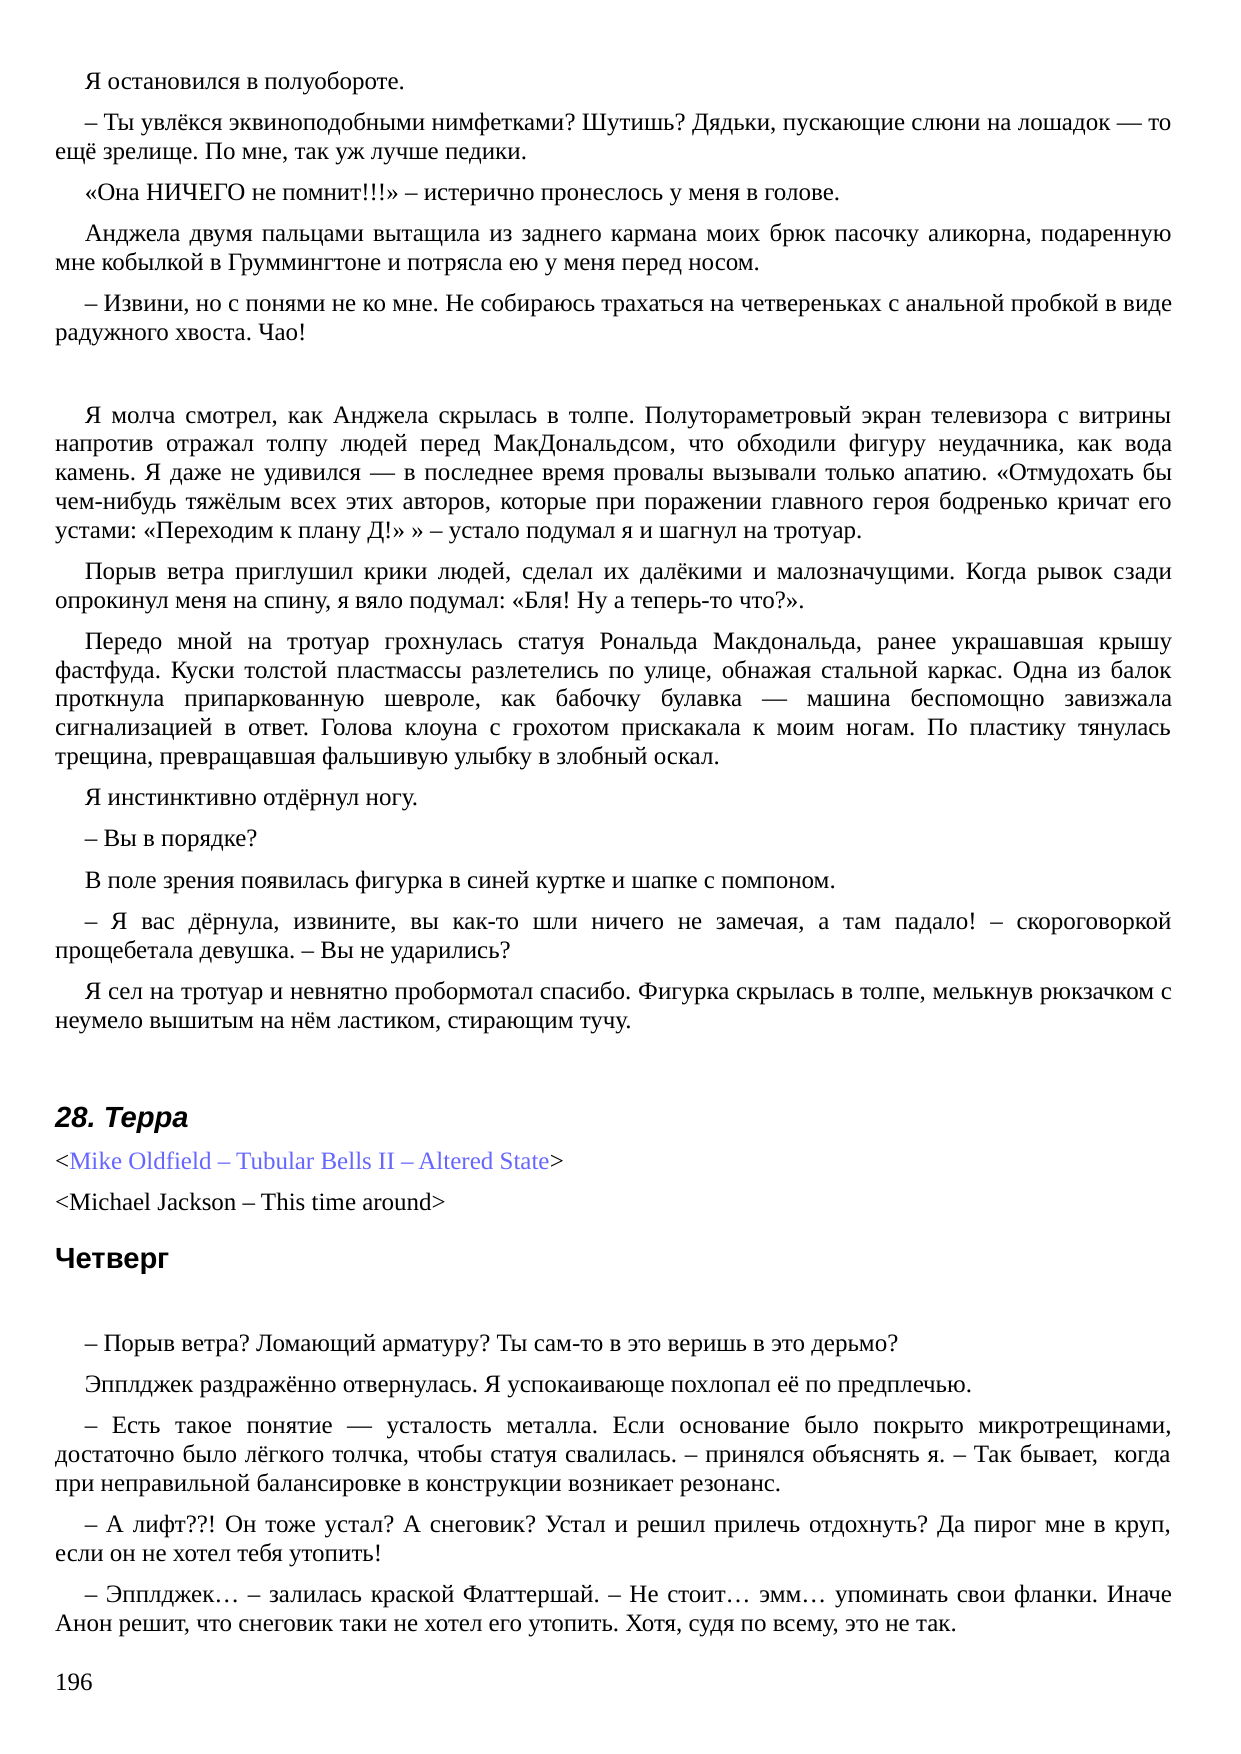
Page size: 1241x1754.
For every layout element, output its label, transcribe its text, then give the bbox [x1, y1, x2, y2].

text Эпплджек раздражённо отвернулась. Я успокаивающе похлопал её по предплечью. [55, 1369, 1173, 1398]
subtitle 28. Терра [55, 1100, 1173, 1133]
text Передо мной на тротуар грохнулась статуя Рональда Макдональда, ранее украшавшая крышу фастфуда. Куски толстой пластмассы разлетелись по улице, обнажая стальной каркас. Одна из балок проткнула припаркованную шевроле, как бабочку булавка — машина беспомощно завизжала сигнализацией в ответ. Голова клоуна с грохотом прискакала к моим ногам. По пластику тянулась трещина, превращавшая фальшивую улыбку в злобный оскал. [55, 626, 1173, 770]
text Я молча смотрел, как Анджела скрылась в толпе. Полутораметровый экран телевизора с витрины напротив отражал толпу людей перед МакДональдсом, что обходили фигуру неудачника, как вода камень. Я даже не удивился — в последнее время провалы вызывали только апатию. «Отмудохать бы чем-нибудь тяжёлым всех этих авторов, которые при поражении главного героя бодренько кричат его устами: «Переходим к плану Д!» » – устало подумал я и шагнул на тротуар. [55, 400, 1173, 543]
text – Ты увлёкся эквиноподобными нимфетками? Шутишь? Дядьки, пускающие слюни на лошадок — то ещё зрелище. По мне, так уж лучше педики. [55, 107, 1173, 165]
text Я инстинктивно отдёрнул ногу. [55, 782, 1173, 811]
text Порыв ветра приглушил крики людей, сделал их далёкими и малозначущими. Когда рывок сзади опрокинул меня на спину, я вяло подумал: «Бля! Ну а теперь-то что?». [55, 556, 1173, 613]
text Я сел на тротуар и невнятно пробормотал спасибо. Фигурка скрылась в толпе, мелькнув рюкзачком с неумело вышитым на нём ластиком, стирающим тучу. [55, 976, 1173, 1033]
text – Вы в порядке? [55, 823, 1173, 852]
text Я остановился в полуобороте. [55, 66, 1173, 95]
text В поле зрения появилась фигурка в синей куртке и шапке с помпоном. [55, 865, 1173, 893]
text <Michael Jackson – This time around> [55, 1187, 1173, 1216]
text – А лифт??! Он тоже устал? А снеговик? Устал и решил прилечь отдохнуть? Да пирог мне в круп, если он не хотел тебя утопить! [55, 1509, 1173, 1567]
text – Я вас дёрнула, извините, вы как-то шли ничего не замечая, а там падало! – скороговоркой прощебетала девушка. – Вы не ударились? [55, 906, 1173, 963]
subtitle Четверг [55, 1241, 1173, 1274]
text – Есть такое понятие — усталость металла. Если основание было покрыто микротрещинами, достаточно было лёгкого толчка, чтобы статуя свалилась. – принялся объяснять я. – Так бывает, когда при неправильной балансировке в конструкции возникает резонанс. [55, 1411, 1173, 1497]
text <Mike Oldfield – Tubular Bells II – Altered State> [55, 1146, 1173, 1174]
text – Порыв ветра? Ломающий арматуру? Ты сам-то в это веришь в это дерьмо? [55, 1328, 1173, 1357]
text Анджела двумя пальцами вытащила из заднего кармана моих брюк пасочку аликорна, подаренную мне кобылкой в Груммингтоне и потрясла ею у меня перед носом. [55, 218, 1173, 276]
text – Эпплджек… – залилась краской Флаттершай. – Не стоит… эмм… упоминать свои фланки. Иначе Анон решит, что снеговик таки не хотел его утопить. Хотя, судя по всему, это не так. [55, 1579, 1173, 1637]
text – Извини, но с понями не ко мне. Не собираюсь трахаться на четвереньках с анальной пробкой в виде радужного хвоста. Чао! [55, 288, 1173, 346]
text «Она НИЧЕГО не помнит!!!» – истерично пронеслось у меня в голове. [55, 177, 1173, 206]
